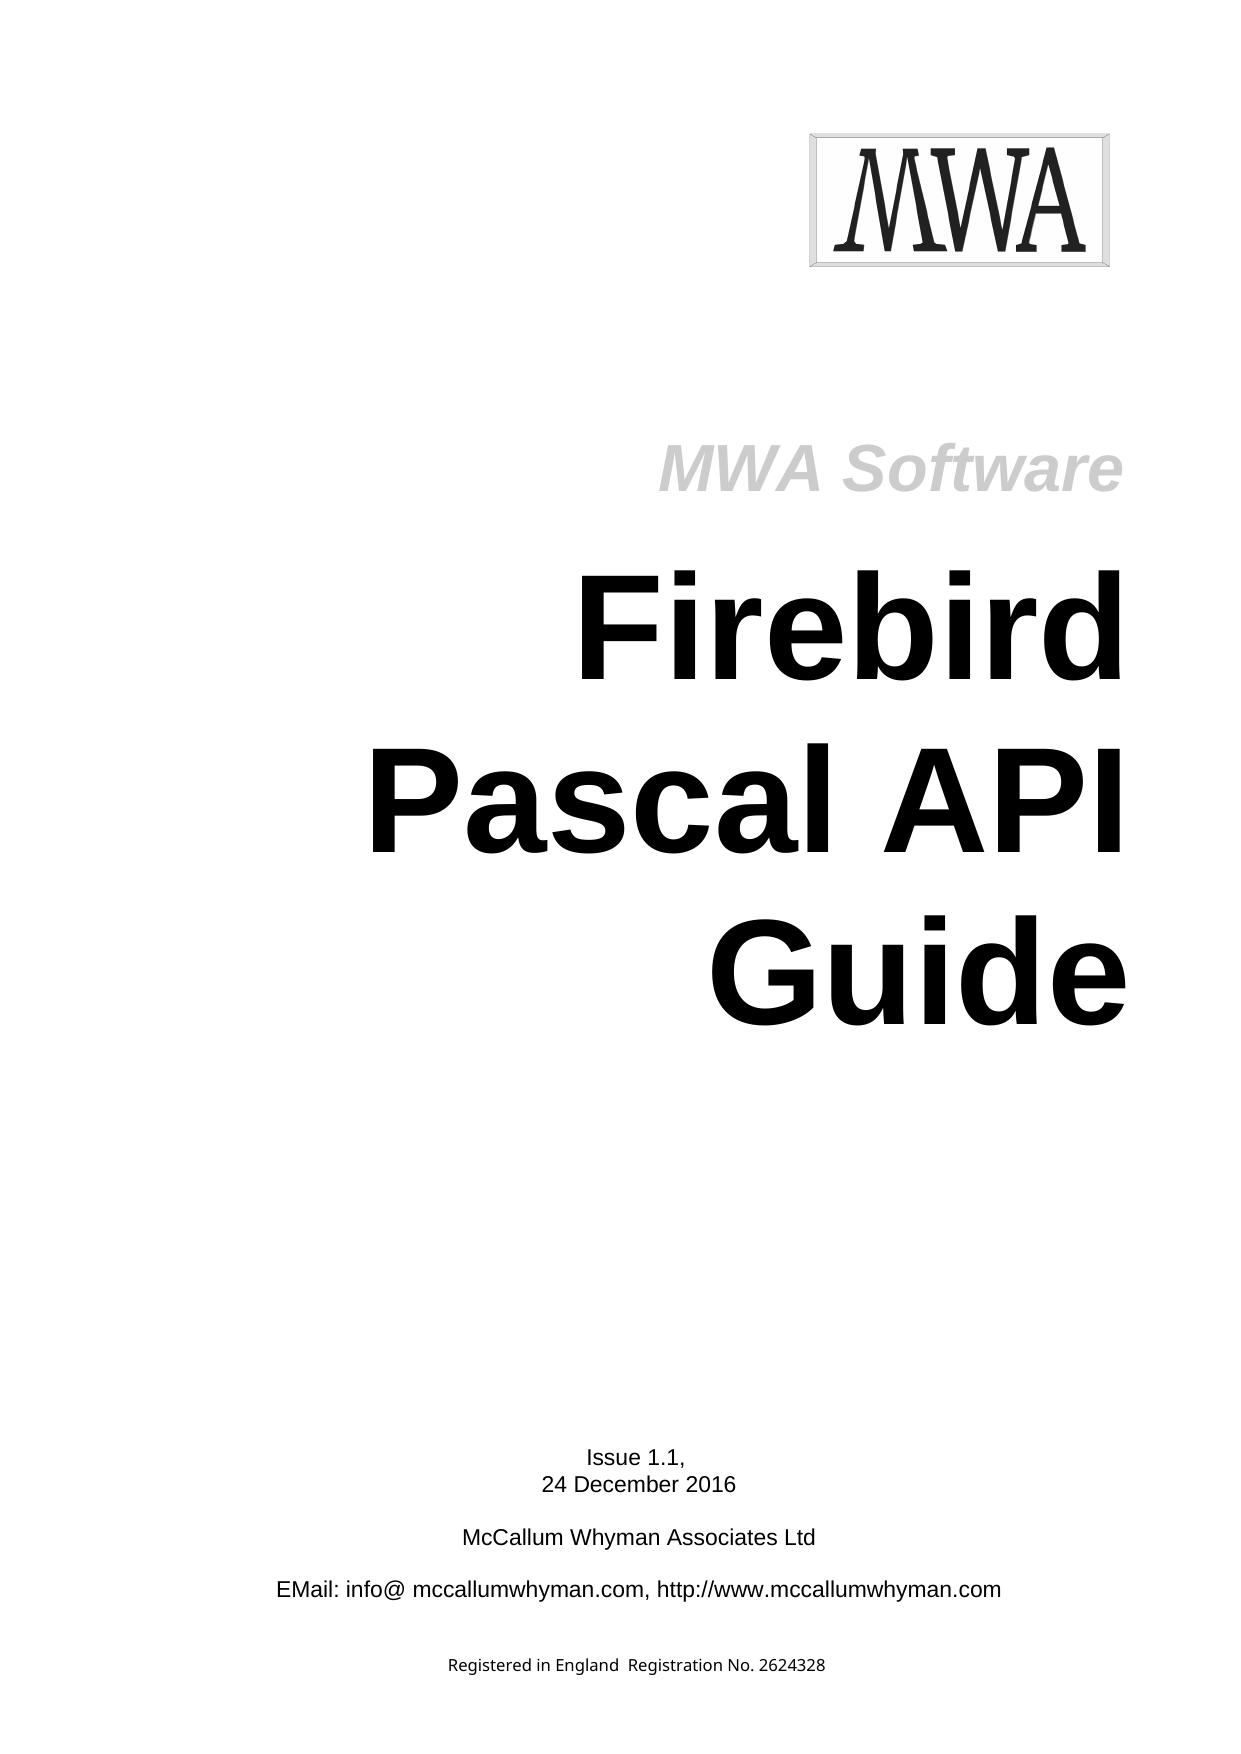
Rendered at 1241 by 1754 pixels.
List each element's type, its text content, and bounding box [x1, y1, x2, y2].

text McCallum Whyman Associates Ltd [150, 1523, 1128, 1550]
text Issue 1.1, [150, 1444, 1128, 1471]
text MWA Software [230, 429, 1131, 505]
text 24 December 2016 [150, 1471, 1128, 1497]
text Firebird Pascal API Guide [155, 505, 1131, 1056]
text EMail: info@ mccallumwhyman.com, http://www.mccallumwhyman.com [150, 1576, 1128, 1602]
